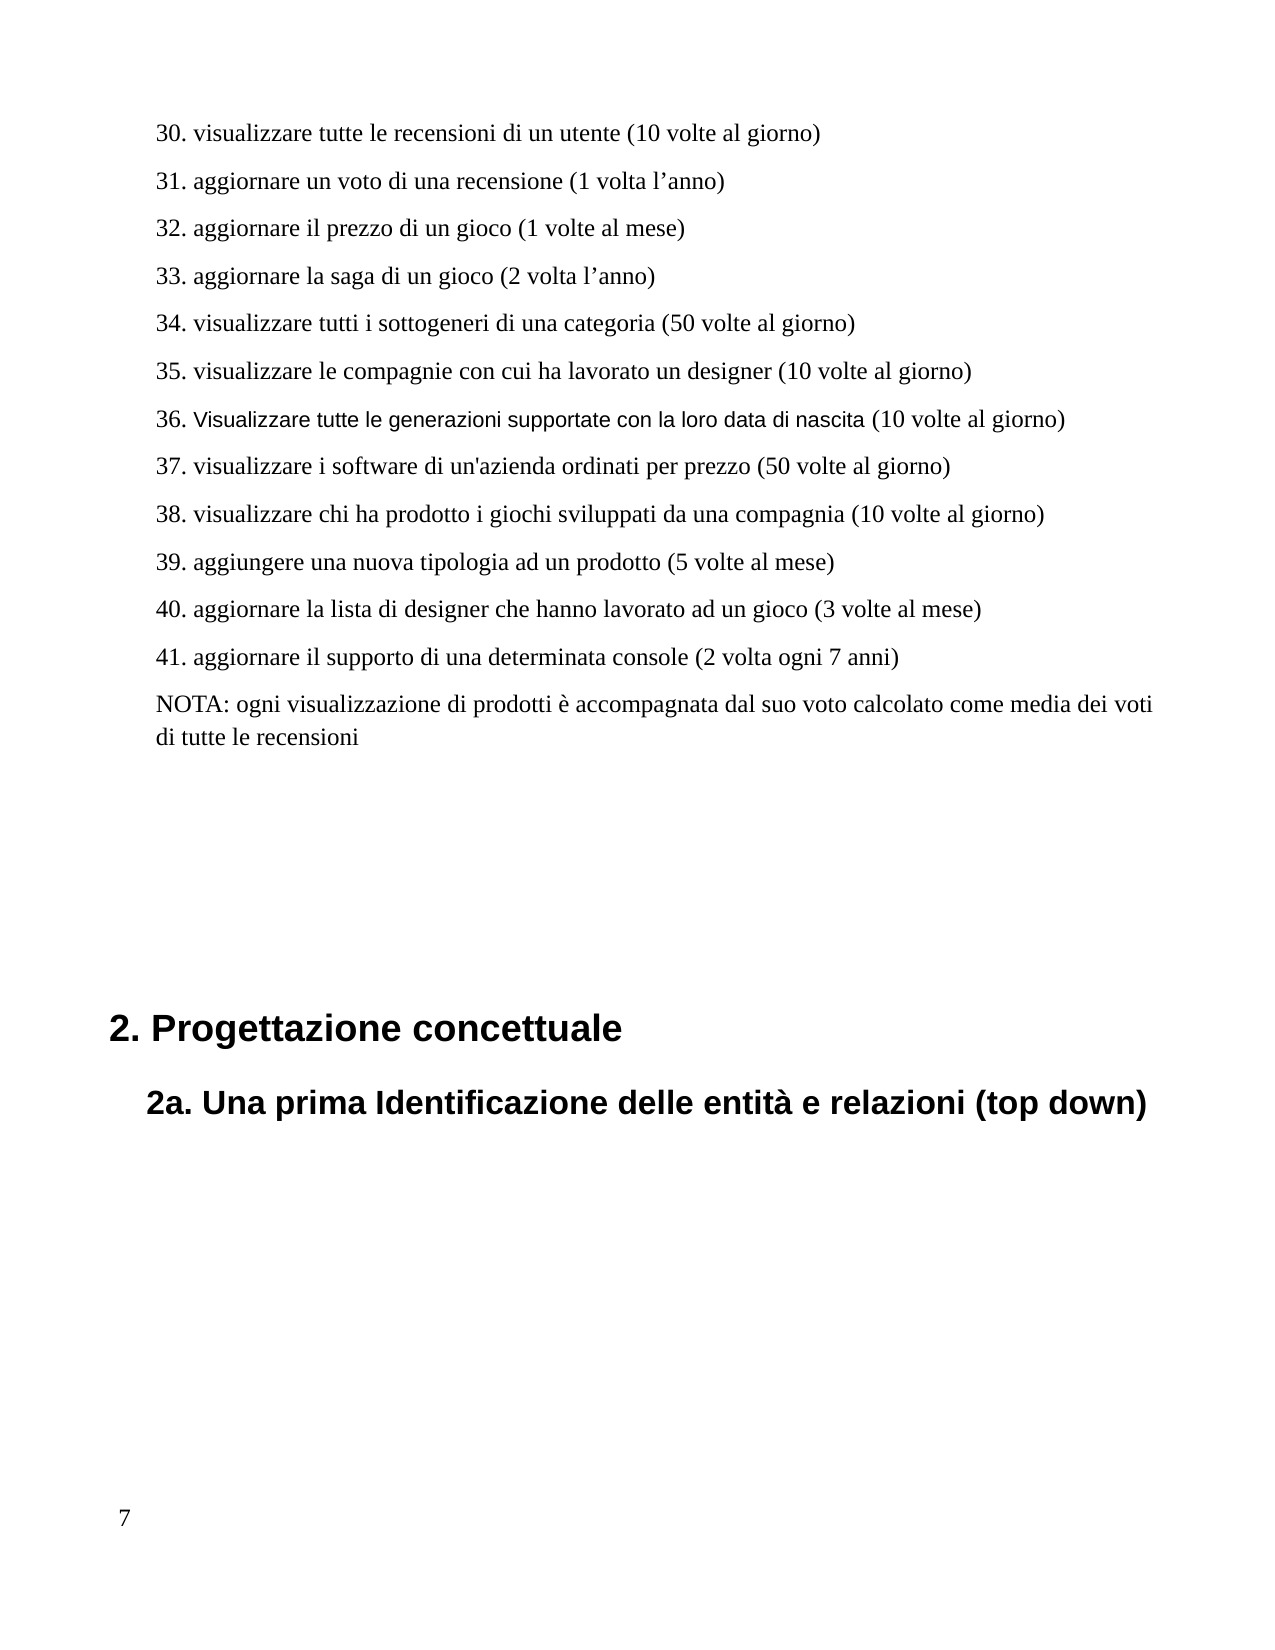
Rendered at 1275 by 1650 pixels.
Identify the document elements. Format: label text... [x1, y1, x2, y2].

list aggiornare la saga di un gioco (2 volta l’anno) [156, 261, 1157, 290]
list aggiornare un voto di una recensione (1 volta l’anno) [156, 166, 1157, 194]
list visualizzare tutti i sottogeneri di una categoria (50 volte al giorno) [156, 308, 1157, 337]
list Visualizzare tutte le generazioni supportate con la loro data di nascita (10 volte al giorno) [156, 404, 1157, 432]
list aggiungere una nuova tipologia ad un prodotto (5 volte al mese) [156, 547, 1157, 575]
subtitle 2a. Una prima Identificazione delle entità e relazioni (top down) [146, 1083, 1157, 1122]
text NOTA: ogni visualizzazione di prodotti è accompagnata dal suo voto calcolato come media dei voti di tutte le recensioni [156, 689, 1157, 751]
list visualizzare tutte le recensioni di un utente (10 volte al giorno) [156, 118, 1157, 147]
list visualizzare i software di un'azienda ordinati per prezzo (50 volte al giorno) [156, 451, 1157, 480]
list visualizzare le compagnie con cui ha lavorato un designer (10 volte al giorno) [156, 356, 1157, 385]
list aggiornare la lista di designer che hanno lavorato ad un gioco (3 volte al mese) [156, 594, 1157, 623]
list visualizzare chi ha prodotto i giochi sviluppati da una compagnia (10 volte al giorno) [156, 499, 1157, 528]
list aggiornare il prezzo di un gioco (1 volte al mese) [156, 213, 1157, 242]
list aggiornare il supporto di una determinata console (2 volta ogni 7 anni) [156, 642, 1157, 671]
subtitle 2. Progettazione concettuale [109, 1006, 1157, 1050]
